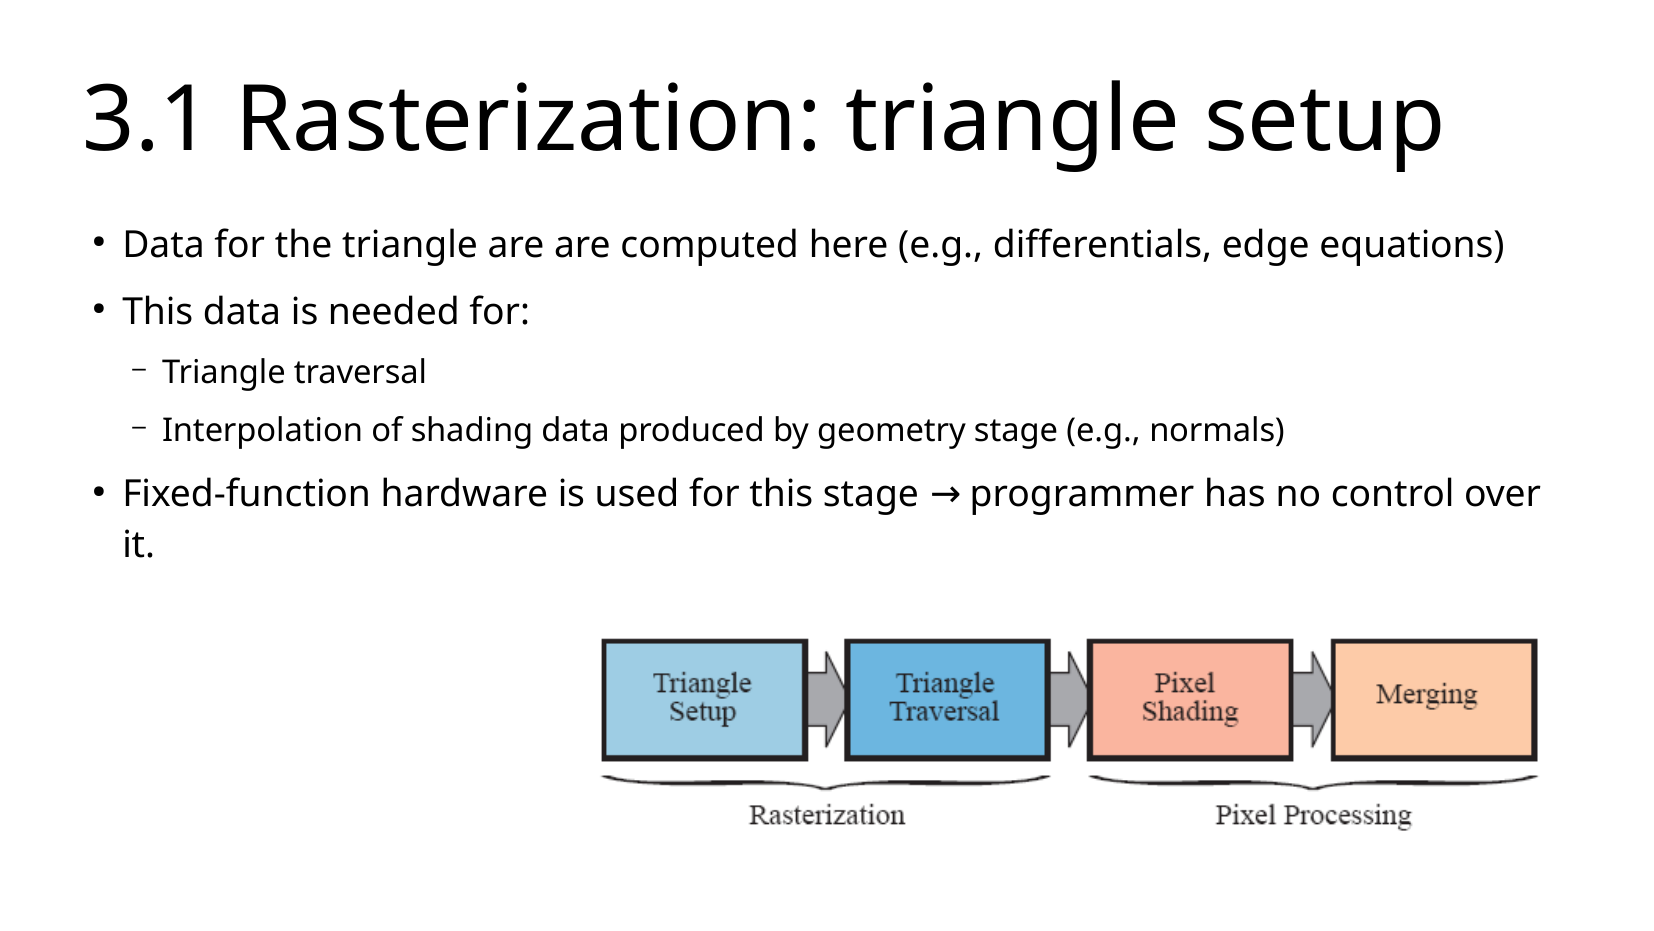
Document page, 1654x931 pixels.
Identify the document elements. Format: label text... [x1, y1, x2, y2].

list Data for the triangle are are computed here (e.g., differentials, edge equations) This data is needed for: Triangle traversal Interpolation of shading data produced by geometry stage (e.g., normals) Fixed-function hardware is used for this stage → programmer has no control over it. [82, 217, 1571, 571]
picture [555, 614, 1591, 856]
title 3.1 Rasterization: triangle setup [82, 37, 1571, 193]
